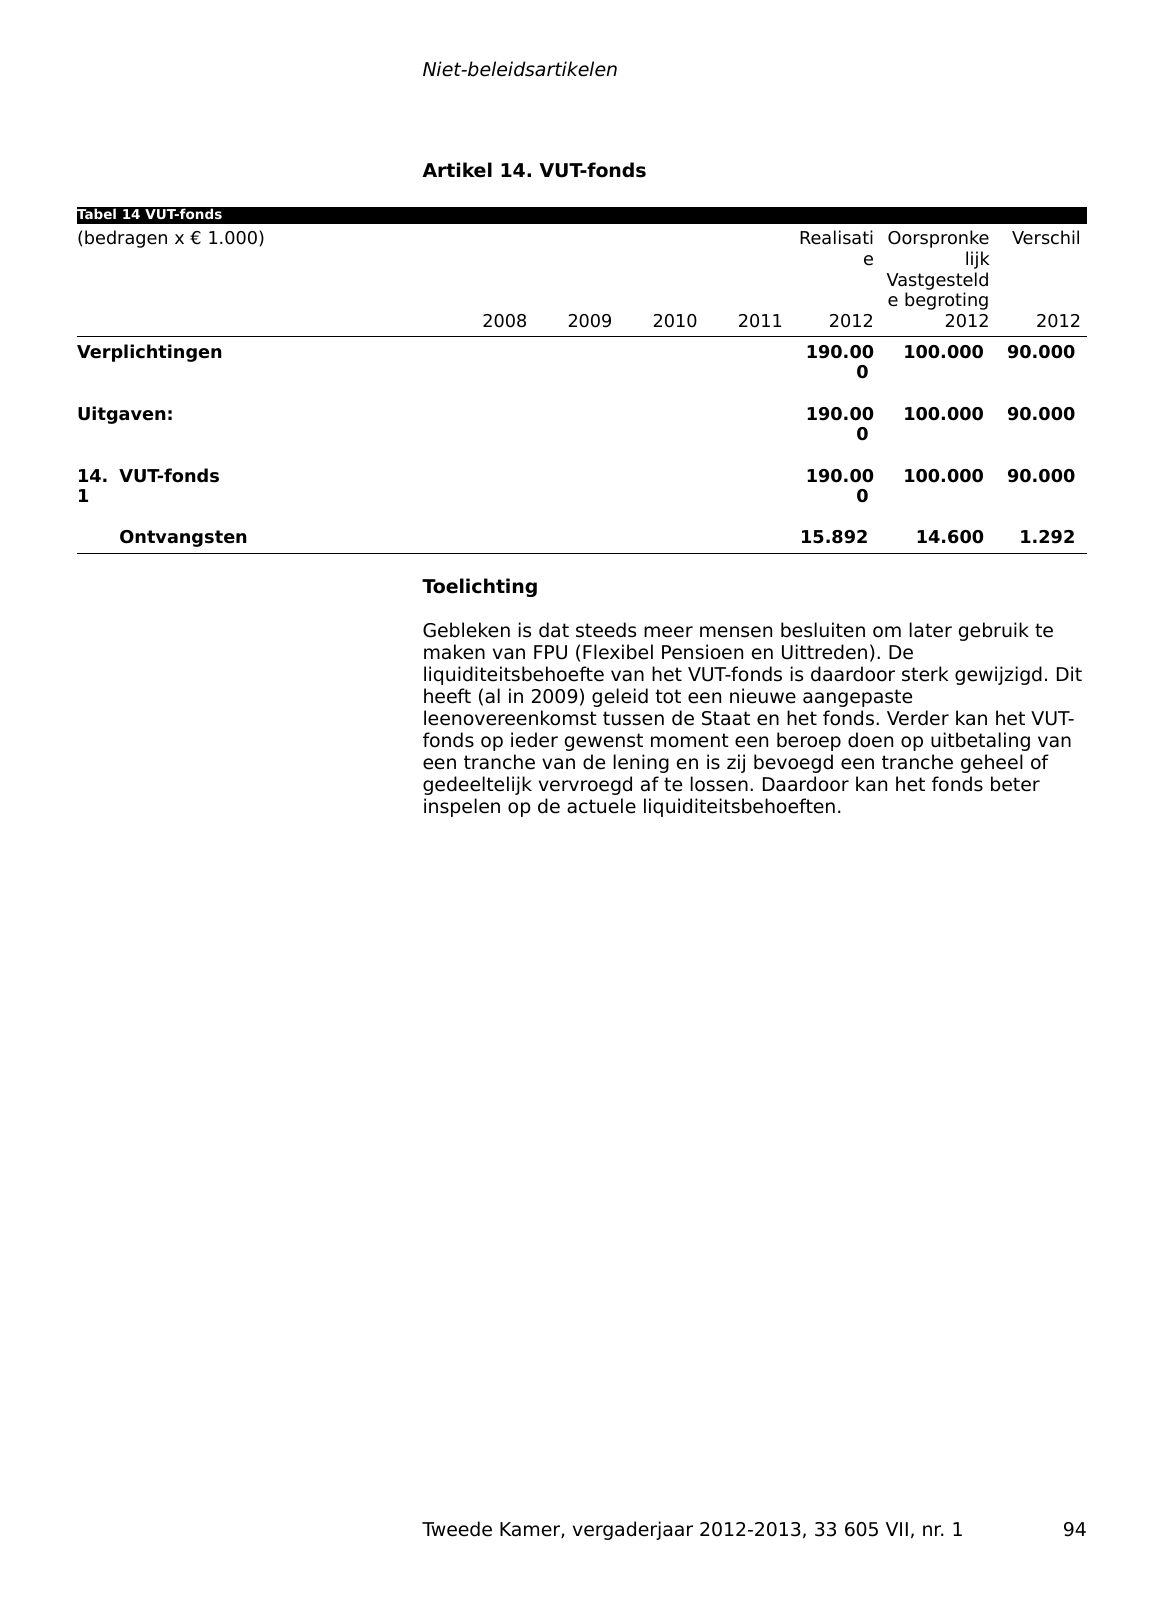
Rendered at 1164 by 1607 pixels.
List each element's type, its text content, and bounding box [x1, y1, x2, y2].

table_cell [703, 507, 788, 527]
table_cell [113, 383, 448, 404]
table_cell 190.000 [789, 466, 880, 507]
table_cell 100.000 [880, 466, 995, 507]
table_cell [618, 466, 703, 507]
table_cell [533, 383, 618, 404]
table_cell Ontvangsten [113, 528, 448, 553]
table_cell [533, 404, 618, 445]
table_cell [533, 337, 618, 383]
table_cell [618, 337, 703, 383]
table_cell 100.000 [880, 337, 995, 383]
table_cell [448, 383, 533, 404]
table_cell [703, 383, 788, 404]
table_cell [448, 337, 533, 383]
subtitle Artikel 14. VUT-fonds [422, 160, 1087, 182]
table_cell [995, 445, 1087, 466]
subtitle Toelichting [422, 576, 1087, 598]
table_cell [113, 445, 448, 466]
table_cell [995, 383, 1087, 404]
table_cell [703, 404, 788, 445]
table_cell [448, 224, 533, 311]
table_cell VUT-fonds [113, 466, 448, 507]
table_cell [995, 507, 1087, 527]
table_cell [703, 445, 788, 466]
table_header Tabel 14 VUT-fonds [77, 207, 1087, 223]
table_cell [618, 404, 703, 445]
table_cell [533, 466, 618, 507]
table_cell [448, 404, 533, 445]
table_cell Verschil [995, 224, 1087, 311]
table_cell Verplichtingen [77, 337, 448, 383]
table_cell Oorspronkelijk Vastgestelde begroting [880, 224, 995, 311]
table_cell [789, 445, 880, 466]
table_cell [113, 311, 448, 336]
table_cell [448, 466, 533, 507]
table_cell 90.000 [995, 337, 1087, 383]
table_cell [533, 507, 618, 527]
table_cell [533, 445, 618, 466]
table_cell 14.1 [77, 466, 113, 507]
table_cell [618, 383, 703, 404]
table_cell [113, 507, 448, 527]
table_cell 2010 [618, 311, 703, 336]
table_cell Realisatie [789, 224, 880, 311]
table_cell 2009 [533, 311, 618, 336]
table_cell [703, 466, 788, 507]
table_cell [448, 445, 533, 466]
table_cell 1.292 [995, 528, 1087, 553]
table_cell [77, 528, 113, 553]
table_cell 190.000 [789, 404, 880, 445]
table_cell [448, 528, 533, 553]
table_cell [880, 507, 995, 527]
table_cell 2011 [703, 311, 788, 336]
table_cell [789, 383, 880, 404]
table_cell [77, 507, 113, 527]
table_cell [789, 507, 880, 527]
table_cell 90.000 [995, 466, 1087, 507]
table_cell [448, 507, 533, 527]
table_cell 2012 [789, 311, 880, 336]
text Gebleken is dat steeds meer mensen besluiten om later gebruik te maken van FPU (Flexibel Pensioen en Uittreden). De liquiditeitsbehoefte van het VUT-fonds is daardoor sterk gewijzigd. Dit heeft (al in 2009) geleid tot een nieuwe aangepaste leenovereenkomst tussen de Staat en het fonds. Verder kan het VUT-fonds op ieder gewenst moment een beroep doen op uitbetaling van een tranche van de lening en is zij bevoegd een tranche geheel of gedeeltelijk vervroegd af te lossen. Daardoor kan het fonds beter inspelen op de actuele liquiditeitsbehoeften. [422, 620, 1087, 818]
table_cell 2012 [880, 311, 995, 336]
table_cell [77, 383, 113, 404]
table_cell [618, 507, 703, 527]
table_cell [533, 224, 618, 311]
table_cell [703, 224, 788, 311]
table_cell [880, 383, 995, 404]
table_cell [618, 528, 703, 553]
table_cell [77, 311, 113, 336]
table_cell Uitgaven: [77, 404, 448, 445]
table_cell [703, 337, 788, 383]
table_cell 90.000 [995, 404, 1087, 445]
table_cell 2008 [448, 311, 533, 336]
table_cell 14.600 [880, 528, 995, 553]
table_cell 190.000 [789, 337, 880, 383]
table_cell [533, 528, 618, 553]
table_cell [77, 445, 113, 466]
table_cell 15.892 [789, 528, 880, 553]
table_cell 2012 [995, 311, 1087, 336]
table_cell [618, 445, 703, 466]
table_cell 100.000 [880, 404, 995, 445]
table_cell [703, 528, 788, 553]
table_cell [880, 445, 995, 466]
table_cell [618, 224, 703, 311]
table_cell (bedragen x € 1.000) [77, 224, 448, 311]
